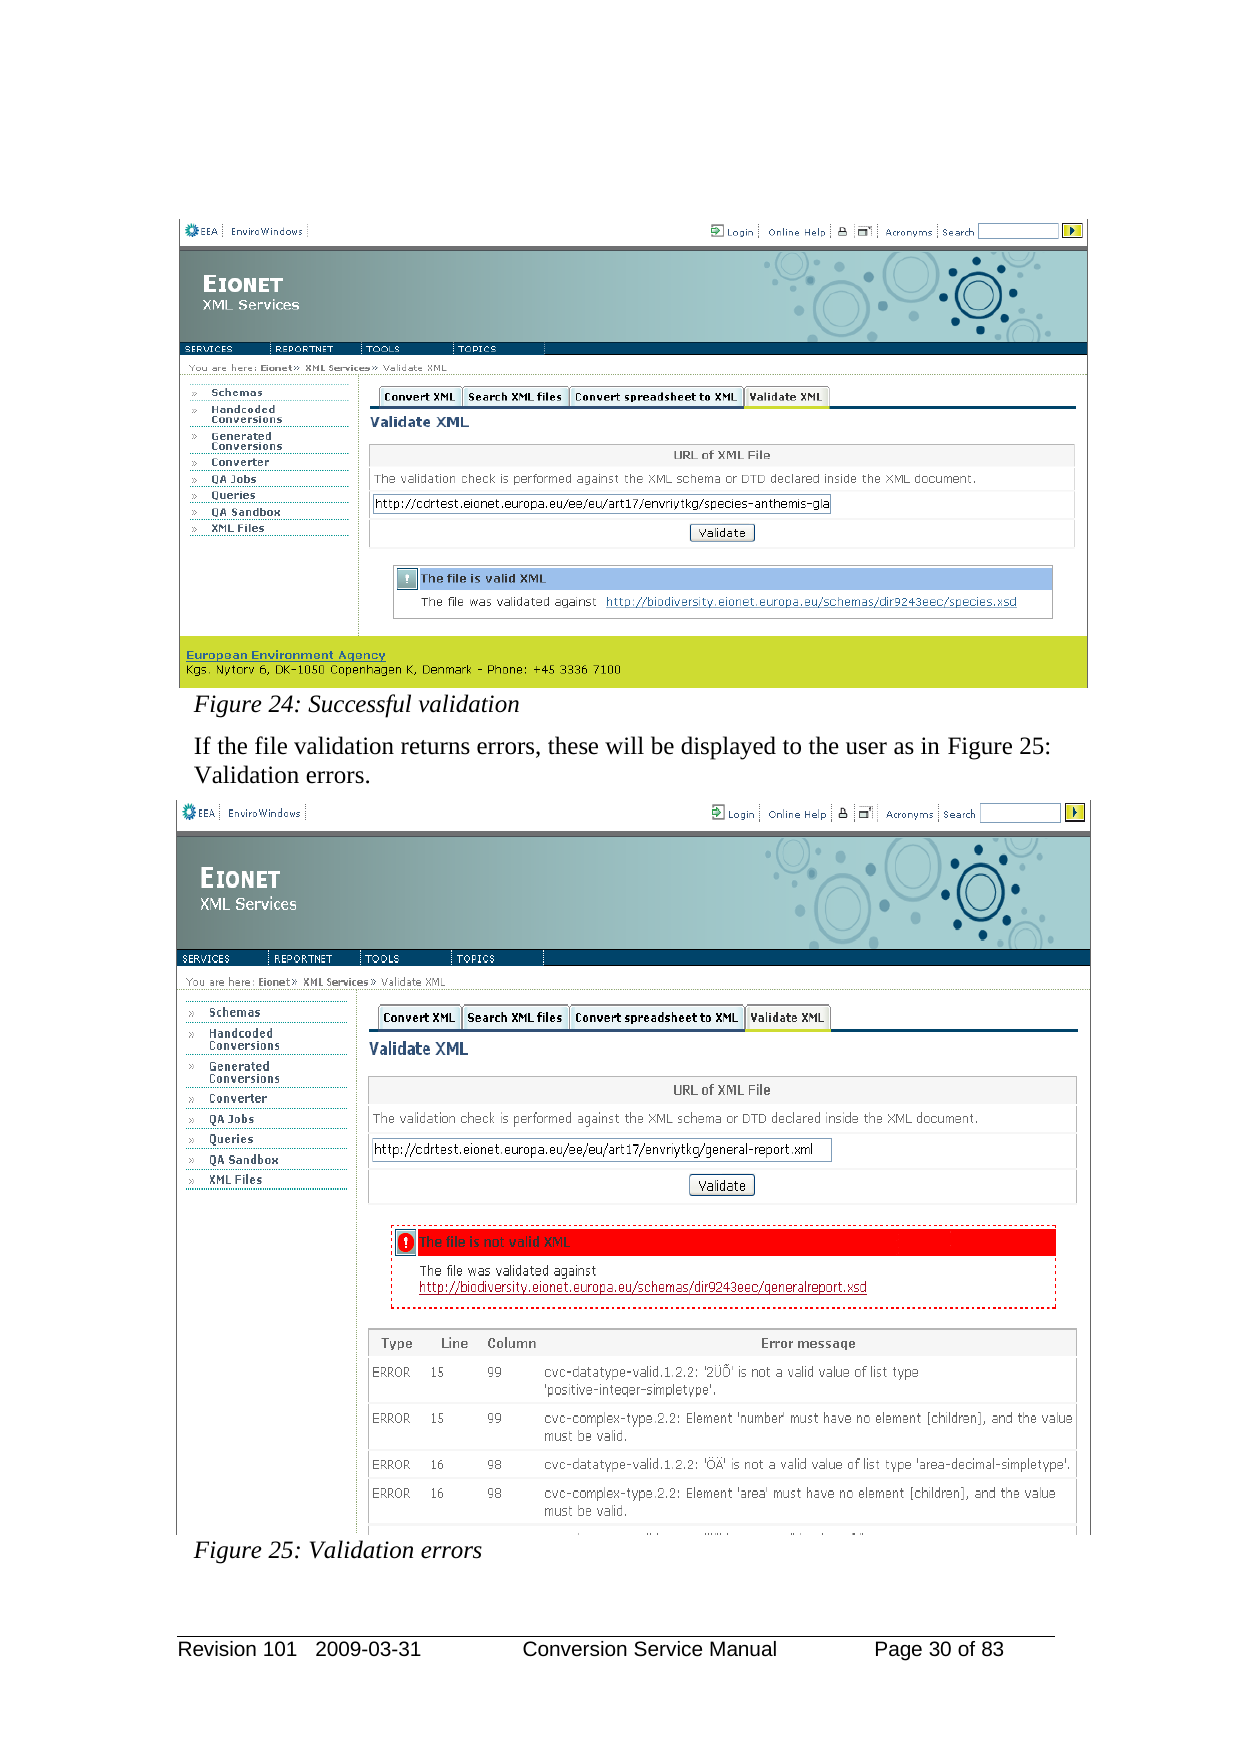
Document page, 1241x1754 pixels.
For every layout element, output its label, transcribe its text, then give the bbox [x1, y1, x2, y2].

text Figure 24: Successful validation [194, 690, 1074, 718]
text If the file validation returns errors, these will be displayed to the user as in Figure 25: Validation errors. [194, 731, 1074, 789]
text Figure 25: Validation errors [194, 1535, 1074, 1563]
